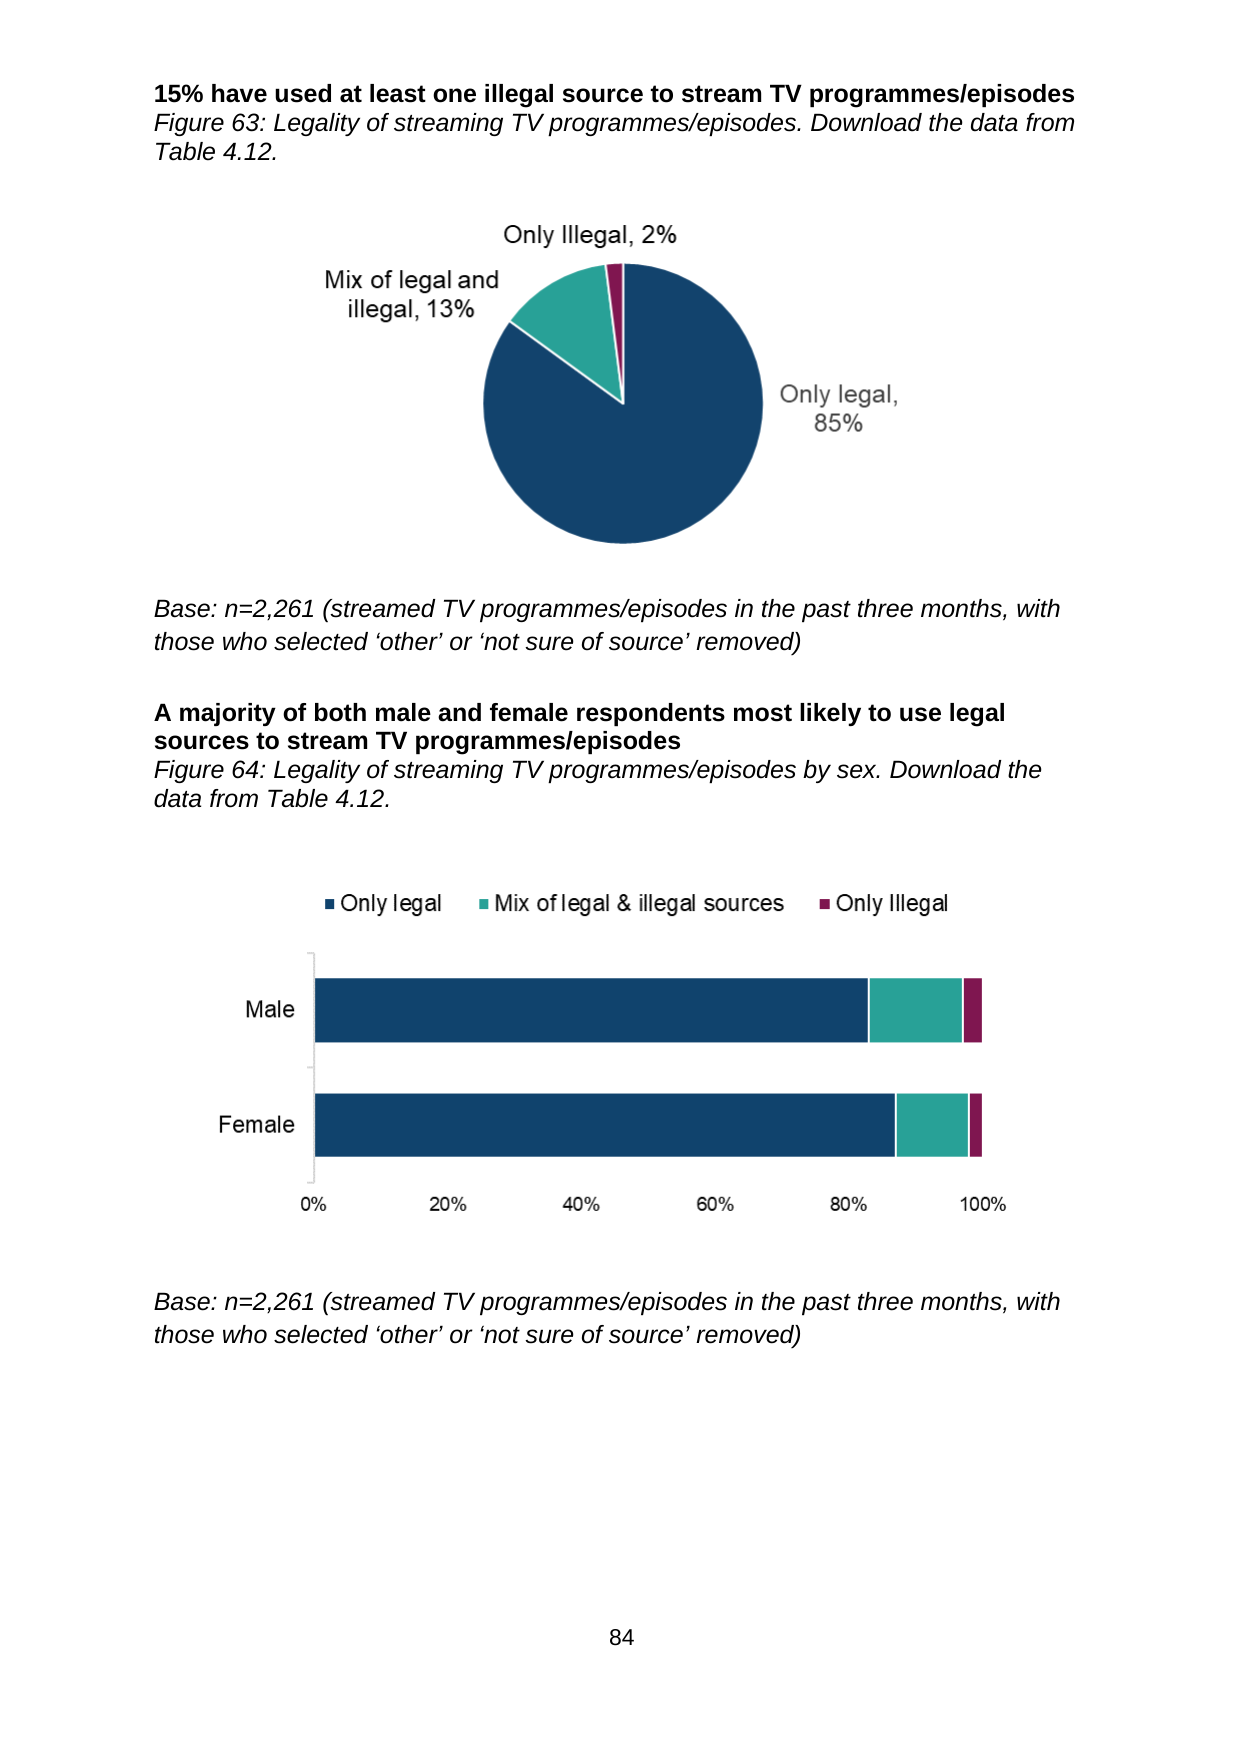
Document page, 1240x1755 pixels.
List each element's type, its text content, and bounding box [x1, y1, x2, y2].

text Figure 63: Legality of streaming TV programmes/episodes. Download the data from Table 4.12. [153, 108, 1089, 165]
subtitle A majority of both male and female respondents most likely to use legal sources to stream TV programmes/episodes [153, 698, 1089, 755]
text Base: n=2,261 (streamed TV programmes/episodes in the past three months, with those who selected ‘other’ or ‘not sure of source’ removed) [153, 594, 1089, 656]
subtitle 15% have used at least one illegal source to stream TV programmes/episodes [153, 79, 1089, 108]
text Figure 64: Legality of streaming TV programmes/episodes by sex. Download the data from Table 4.12. [153, 755, 1089, 813]
text Base: n=2,261 (streamed TV programmes/episodes in the past three months, with those who selected ‘other’ or ‘not sure of source’ removed) [153, 1287, 1089, 1349]
